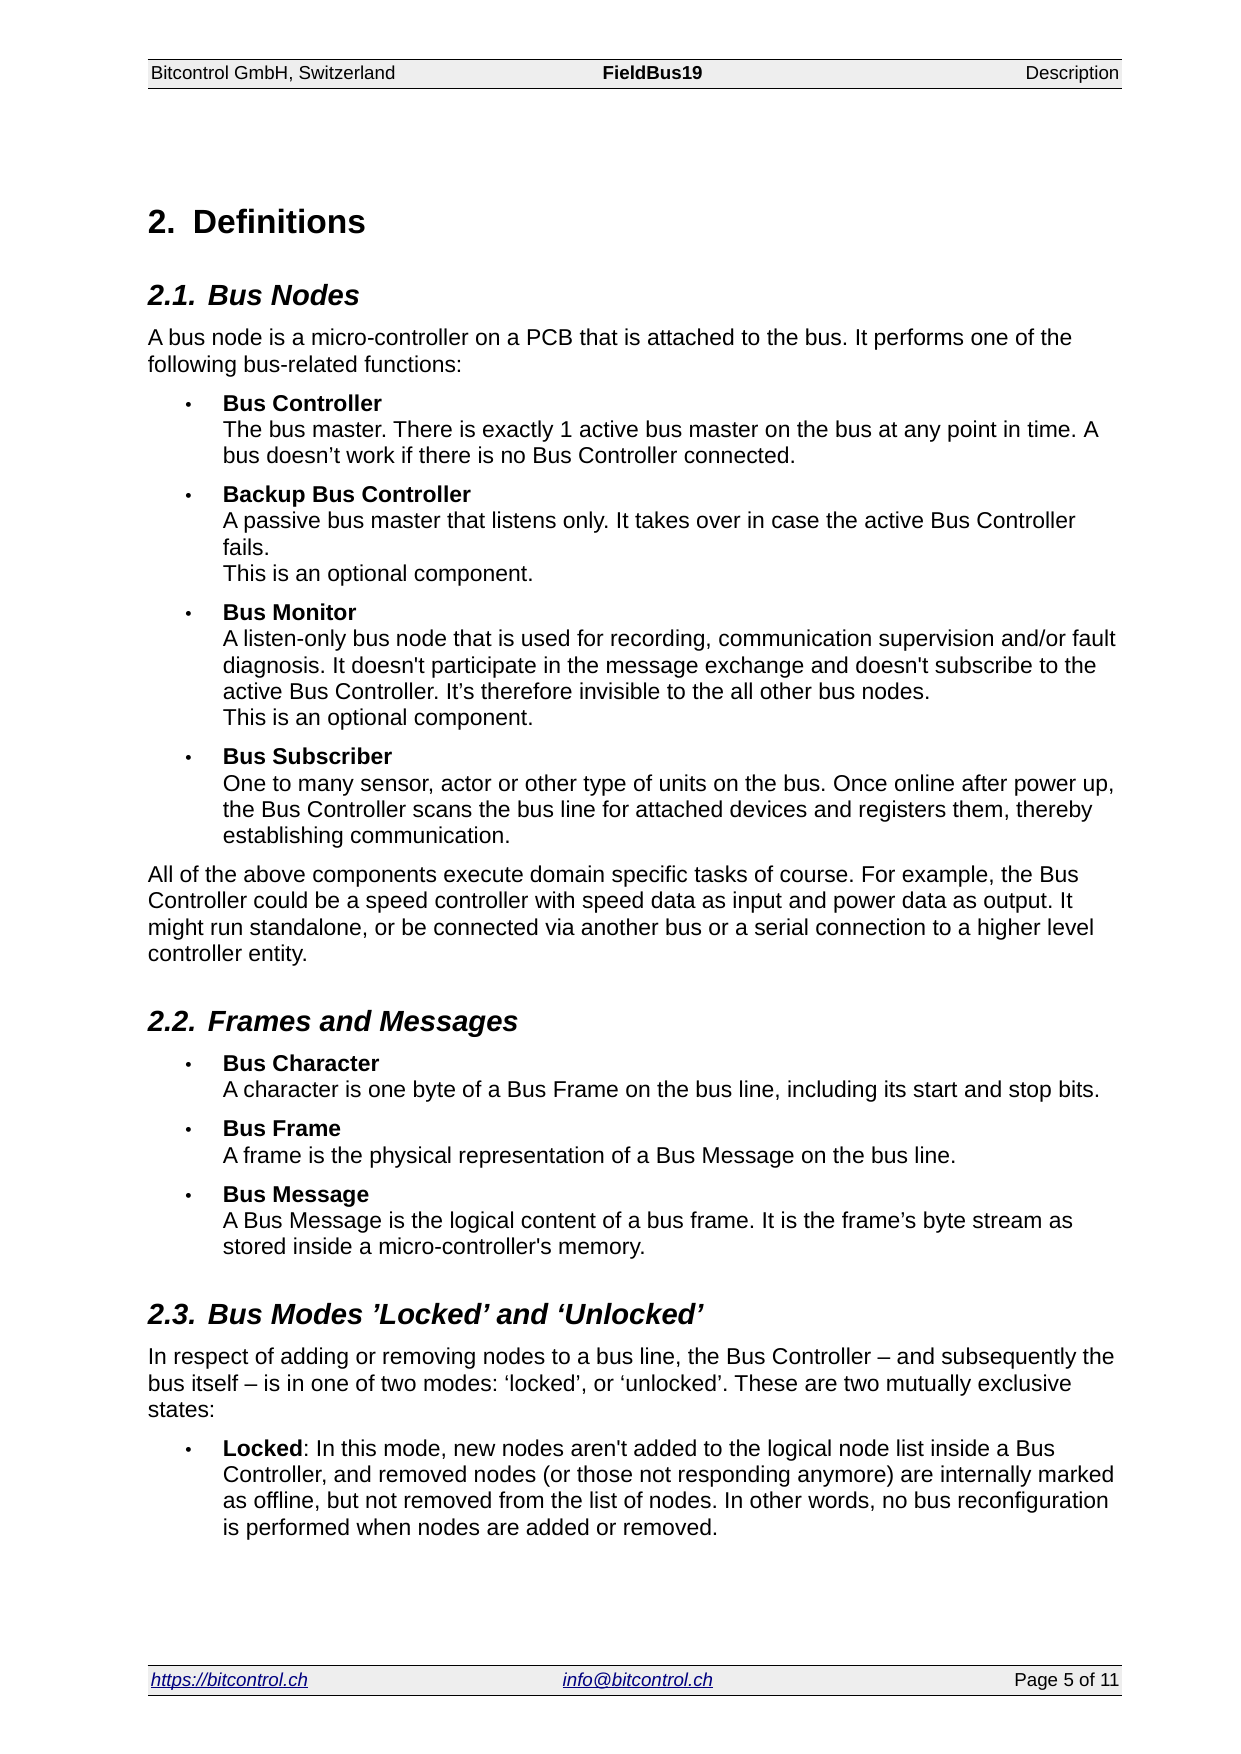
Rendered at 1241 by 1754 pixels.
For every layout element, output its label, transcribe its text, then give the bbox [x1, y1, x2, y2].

list Bus Character A character is one byte of a Bus Frame on the bus line, including its start and stop bits. [185, 1050, 1122, 1103]
subtitle Frames and Messages [148, 1004, 1122, 1038]
subtitle Bus Nodes [148, 278, 1122, 312]
text All of the above components execute domain specific tasks of course. For example, the Bus Controller could be a speed controller with speed data as input and power data as output. It might run standalone, or be connected via another bus or a serial connection to a higher level controller entity. [148, 861, 1122, 967]
list Bus Message A Bus Message is the logical content of a bus frame. It is the frame’s byte stream as stored inside a micro-controller's memory. [185, 1181, 1122, 1259]
subtitle Definitions [148, 202, 1122, 241]
list Bus Subscriber One to many sensor, actor or other type of units on the bus. Once online after power up, the Bus Controller scans the bus line for attached devices and registers them, thereby establishing communication. [185, 743, 1122, 849]
list Bus Controller The bus master. There is exactly 1 active bus master on the bus at any point in time. A bus doesn’t work if there is no Bus Controller connected. [185, 389, 1122, 468]
list Backup Bus Controller A passive bus master that listens only. It takes over in case the active Bus Controller fails. This is an optional component. [185, 481, 1122, 586]
list Bus Monitor A listen-only bus node that is used for recording, communication supervision and/or fault diagnosis. It doesn't participate in the message exchange and doesn't subscribe to the active Bus Controller. It’s therefore invisible to the all other bus nodes. This is an optional component. [185, 599, 1122, 731]
list Bus Frame A frame is the physical representation of a Bus Message on the bus line. [185, 1115, 1122, 1168]
subtitle Bus Modes ’Locked’ and ‘Unlocked’ [148, 1297, 1122, 1331]
text In respect of adding or removing nodes to a bus line, the Bus Controller – and subsequently the bus itself – is in one of two modes: ‘locked’, or ‘unlocked’. These are two mutually exclusive states: [148, 1343, 1122, 1422]
text A bus node is a micro-controller on a PCB that is attached to the bus. It performs one of the following bus-related functions: [148, 324, 1122, 377]
list Locked: In this mode, new nodes aren't added to the logical node list inside a Bus Controller, and removed nodes (or those not responding anymore) are internally marked as offline, but not removed from the list of nodes. In other words, no bus reconfiguration is performed when nodes are added or removed. [185, 1435, 1122, 1540]
